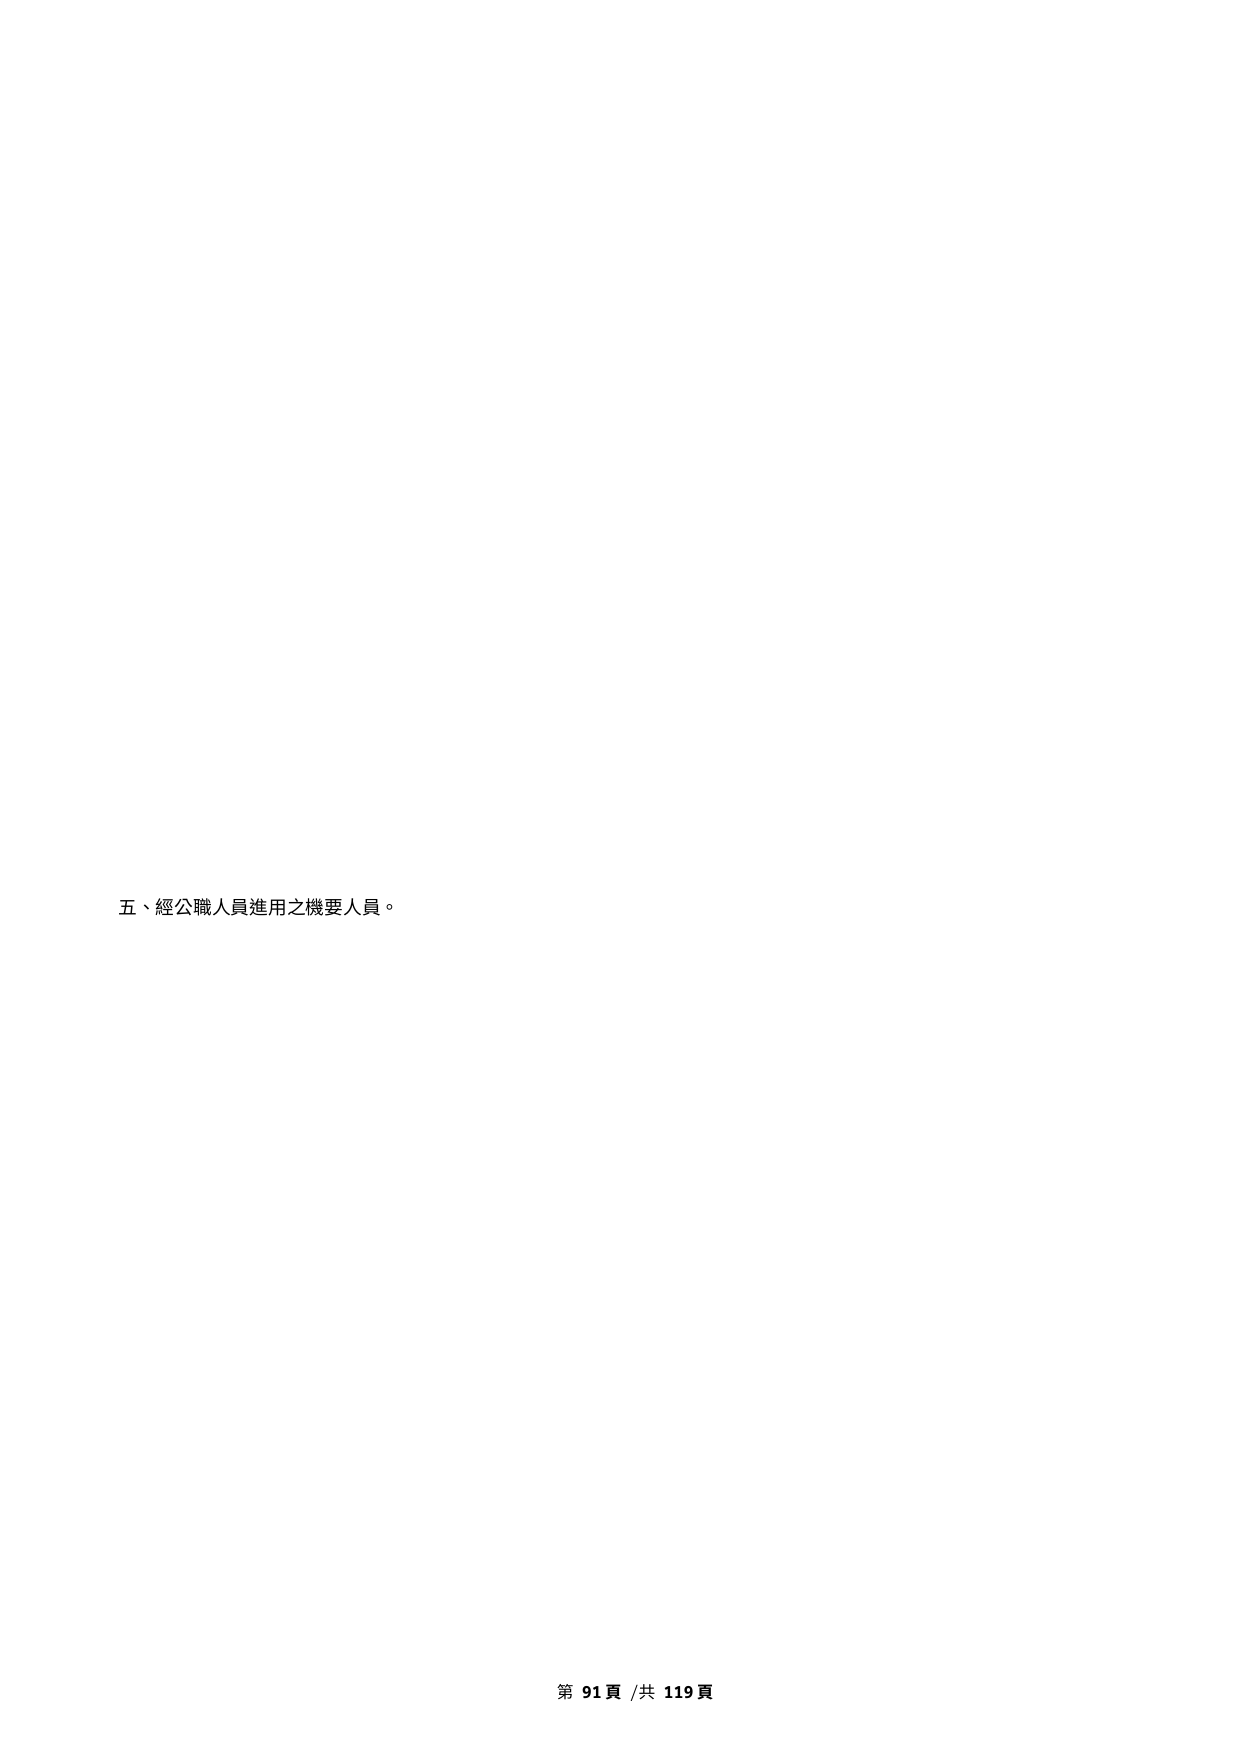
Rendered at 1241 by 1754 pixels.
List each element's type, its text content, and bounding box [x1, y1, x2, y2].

text 五、經公職人員進用之機要人員。 [118, 865, 1152, 927]
